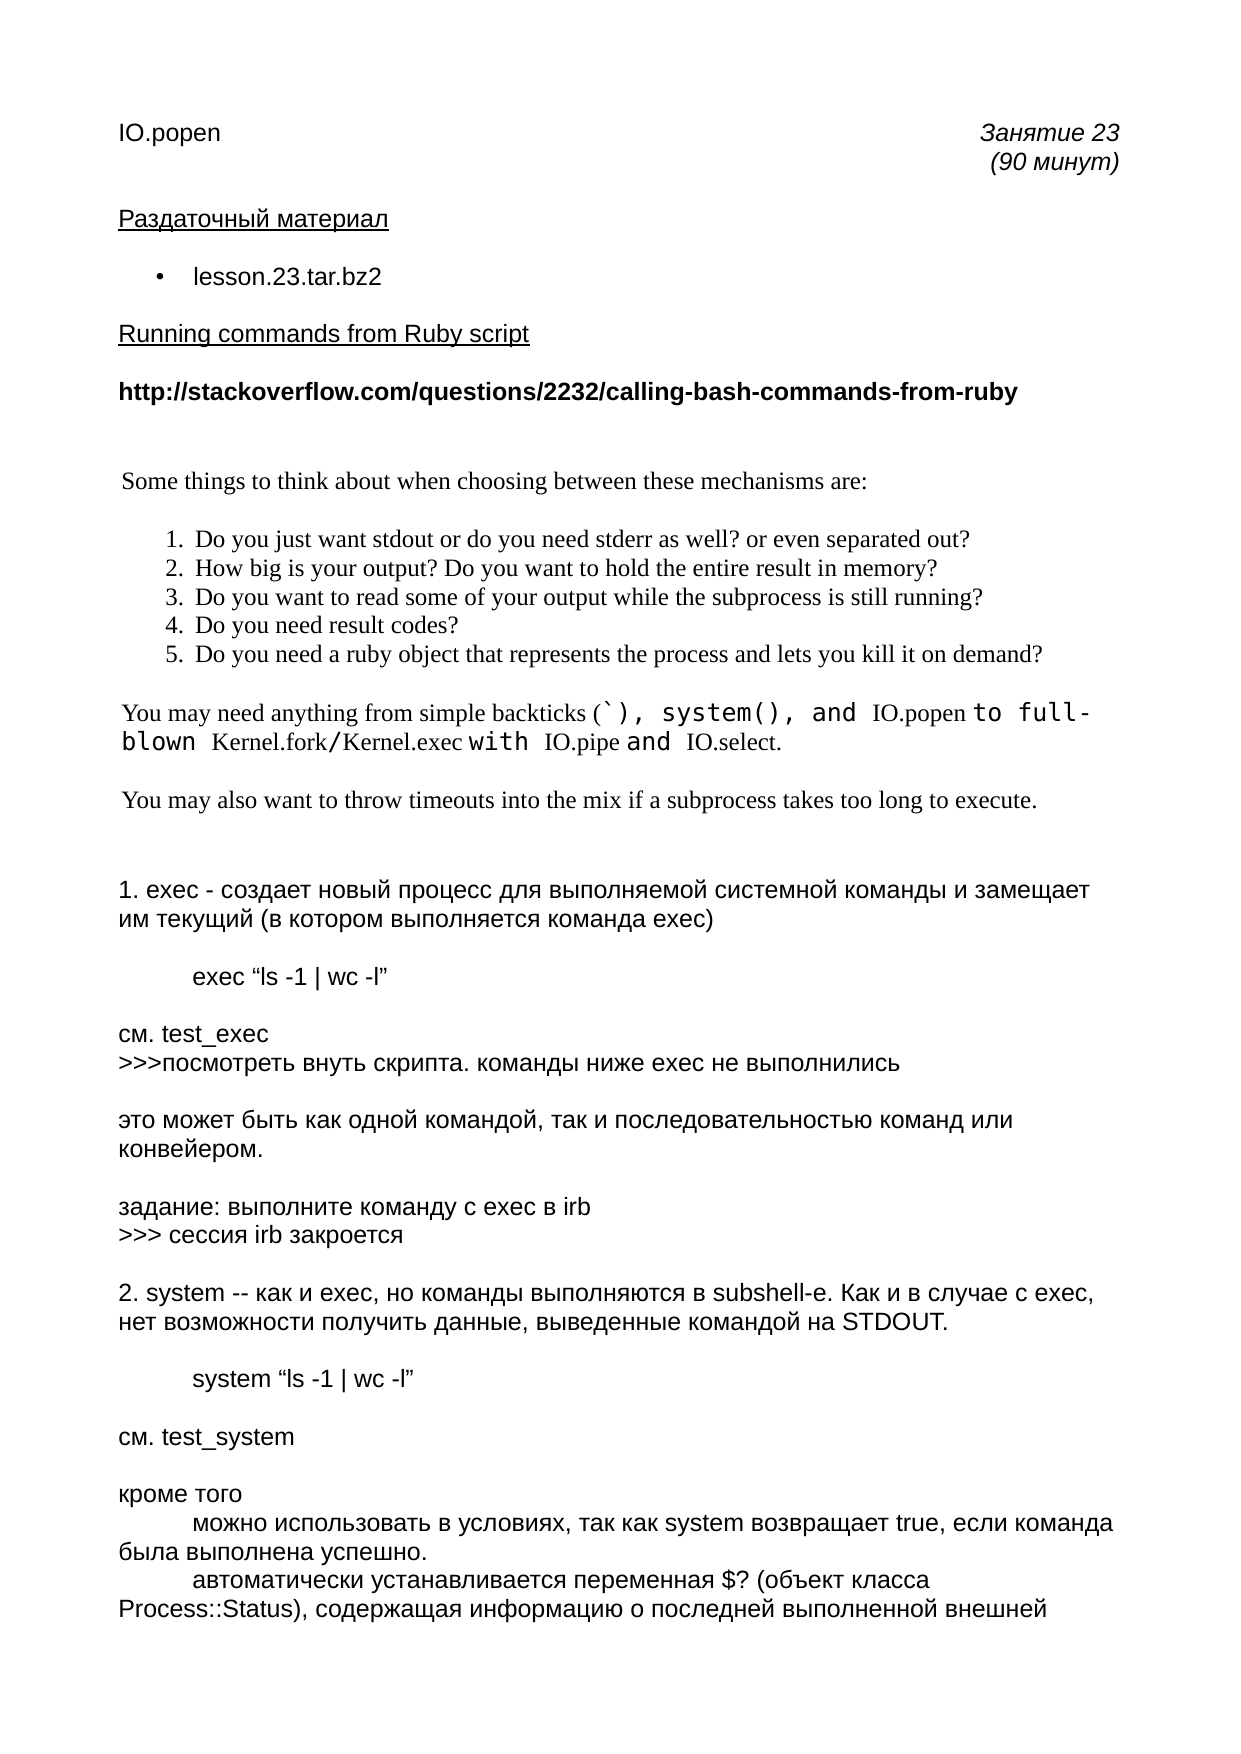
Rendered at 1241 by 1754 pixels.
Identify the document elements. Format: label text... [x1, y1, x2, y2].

table_header IO.popen [118, 118, 758, 176]
text 2. system -- как и exec, но команды выполняются в subshell-е. Как и в случае с exec, нет возможности получить данные, выведенные командой на STDOUT. [118, 1278, 1122, 1336]
text http://stackoverflow.com/questions/2232/calling-bash-commands-from-ruby [118, 377, 1122, 406]
table_header Some things to think about when choosing between these mechanisms are: Do you just want stdout or do you need stderr as well? or even separated out? How big is your output? Do you want to hold the entire result in memory? Do you want to read some of your output while the subprocess is still running? Do you need result codes? Do you need a ruby object that represents the process and lets you kill it on demand? You may need anything from simple backticks (`), system(), and IO.popen to full-blown Kernel.fork/Kernel.exec with IO.pipe and IO.select. You may also want to throw timeouts into the mix if a subprocess takes too long to execute. [118, 463, 1122, 847]
text это может быть как одной командой, так и последовательностью команд или конвейером. [118, 1106, 1122, 1163]
text Раздаточный материал [118, 204, 1122, 233]
table_header Занятие 23 (90 минут) [758, 118, 1122, 176]
text 1. exec - создает новый процесс для выполняемой системной команды и замещает им текущий (в котором выполняется команда exec) [118, 876, 1122, 933]
text кроме того [118, 1479, 1122, 1508]
text можно использовать в условиях, так как system возвращает true, если команда была выполнена успешно. [118, 1508, 1122, 1566]
text см. test_system [118, 1422, 1122, 1451]
text >>> сессия irb закроется [118, 1221, 1122, 1249]
text задание: выполните команду с exec в irb [118, 1192, 1122, 1221]
text автоматически устанавливается переменная $? (объект класса Process::Status), содержащая информацию о последней выполненной внешней [118, 1566, 1122, 1623]
text Running commands from Ruby script [118, 319, 1122, 348]
text system “ls -1 | wc -l” [118, 1364, 1122, 1393]
text >>>посмотреть внуть скрипта. команды ниже exec не выполнились [118, 1048, 1122, 1077]
text см. test_exec [118, 1019, 1122, 1048]
text exec “ls -1 | wc -l” [118, 962, 1122, 991]
list lesson.23.tar.bz2 [156, 262, 1122, 291]
